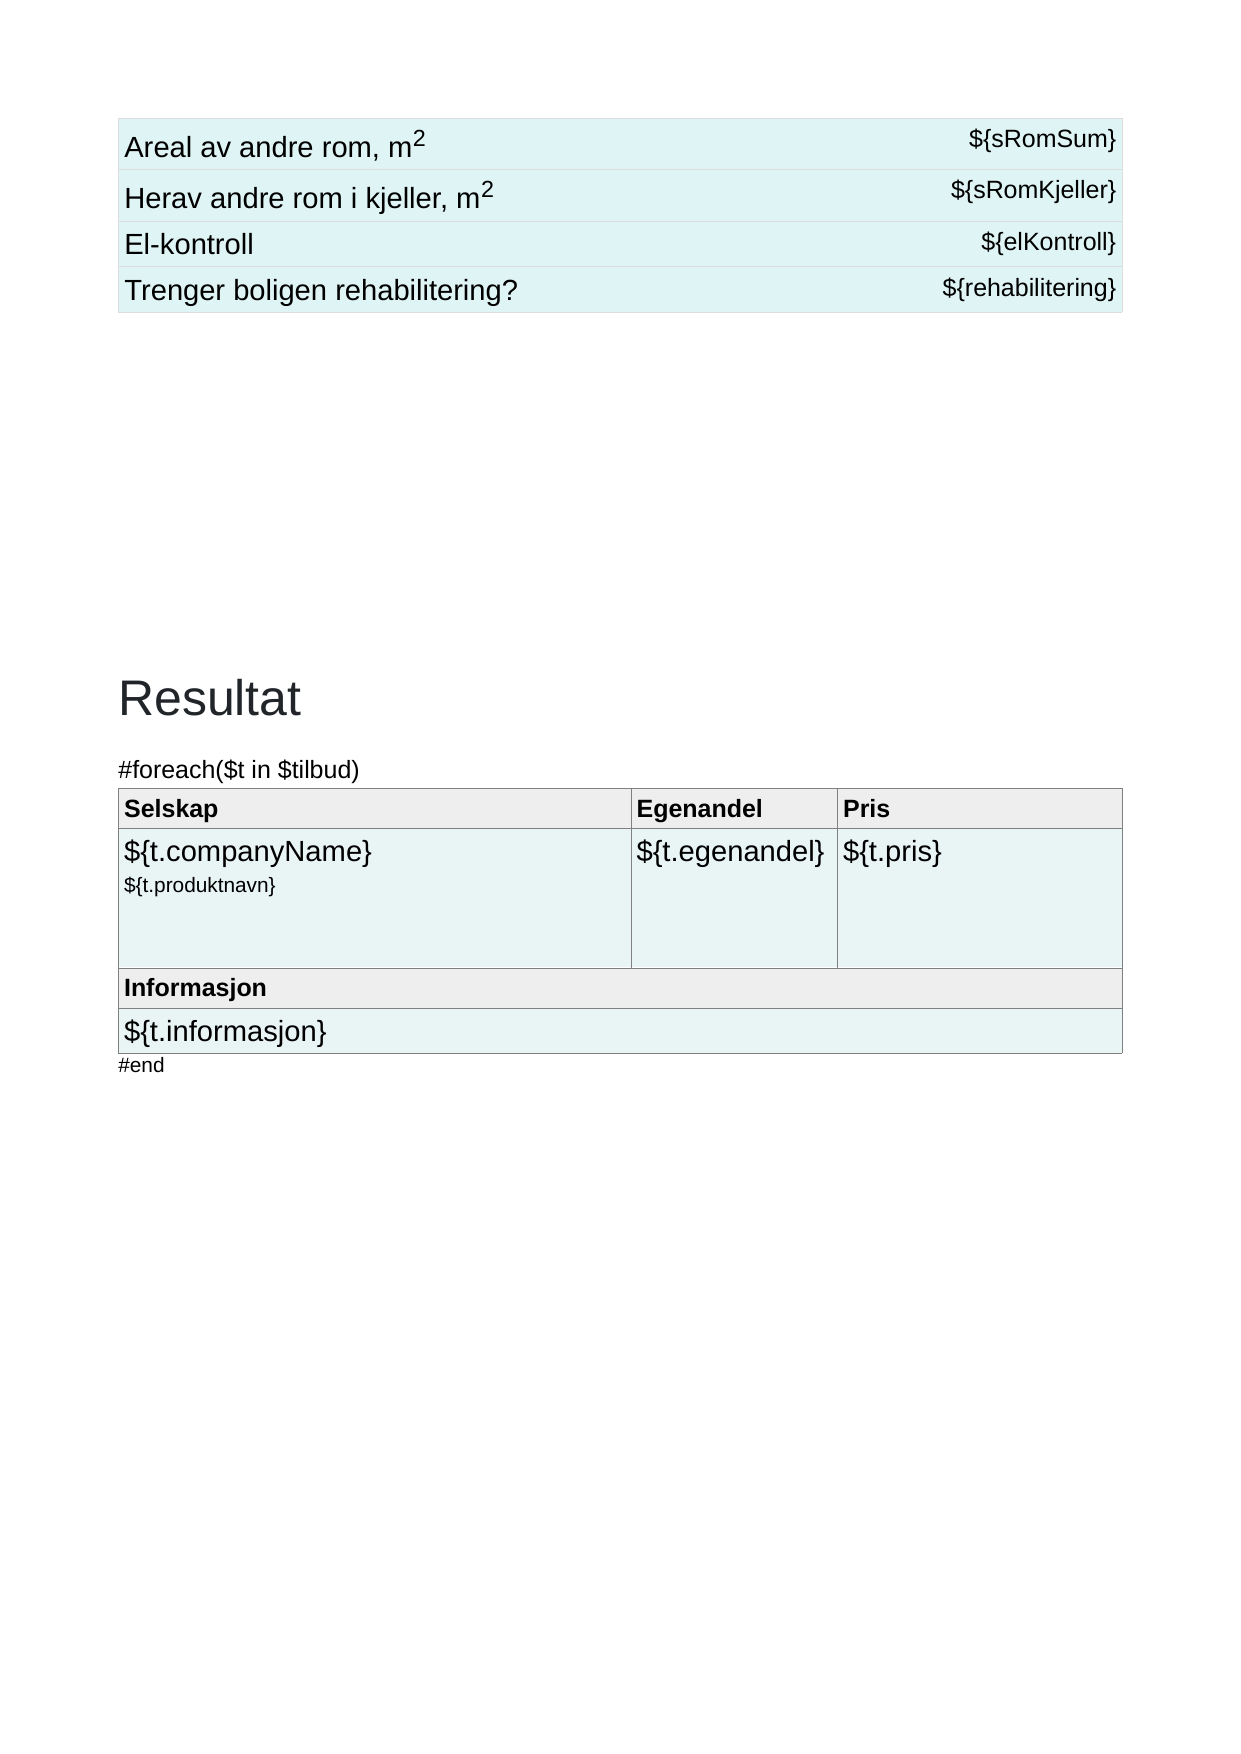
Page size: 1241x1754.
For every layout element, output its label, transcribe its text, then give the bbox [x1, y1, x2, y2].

table_cell ${sRomSum} [620, 119, 1122, 169]
table_header Egenandel [632, 789, 837, 828]
table_cell Trenger boligen rehabilitering? [119, 267, 620, 312]
table_cell ${t.pris} [838, 829, 1122, 967]
text #foreach($t in $tilbud) [118, 755, 1122, 783]
text Resultat [118, 668, 1093, 726]
table_header Selskap [119, 789, 631, 828]
table_cell El-kontroll [119, 222, 620, 266]
table_cell ${rehabilitering} [620, 267, 1122, 312]
table_cell Informasjon [119, 969, 1122, 1008]
text #end [118, 1054, 1122, 1077]
table_cell Herav andre rom i kjeller, m2 [119, 170, 620, 221]
table_cell ${elKontroll} [620, 222, 1122, 266]
table_cell ${t.egenandel} [632, 829, 837, 967]
table_cell ${t.companyName} ${t.produktnavn} [119, 829, 631, 967]
table_header Pris [838, 789, 1122, 828]
table_cell ${sRomKjeller} [620, 170, 1122, 221]
table_cell Areal av andre rom, m2 [119, 119, 620, 169]
table_cell ${t.informasjon} [119, 1009, 1122, 1053]
